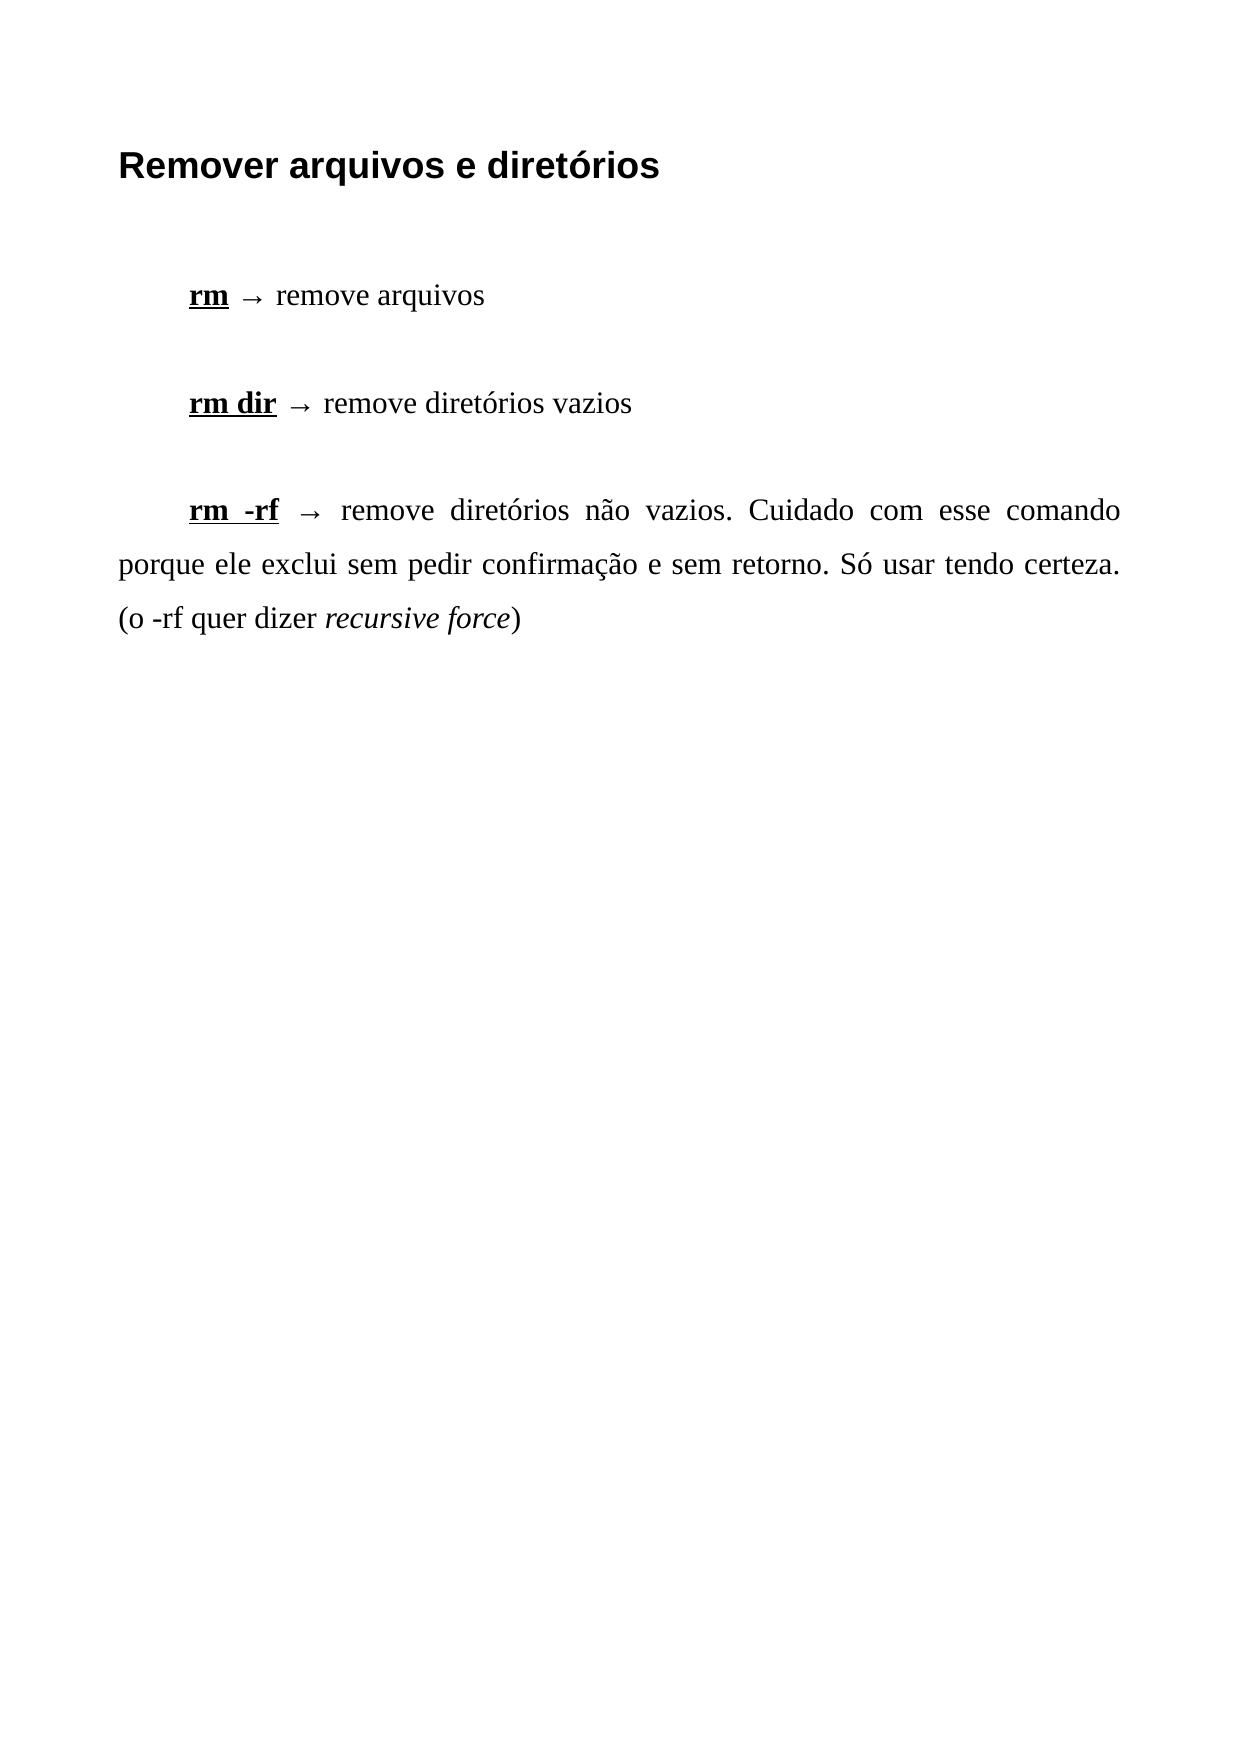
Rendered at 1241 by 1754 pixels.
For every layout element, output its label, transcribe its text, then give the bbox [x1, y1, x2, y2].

text rm -rf → remove diretórios não vazios. Cuidado com esse comando porque ele exclui sem pedir confirmação e sem retorno. Só usar tendo certeza. (o -rf quer dizer recursive force) [118, 492, 1122, 635]
subtitle Remover arquivos e diretórios [118, 143, 1122, 186]
text rm dir → remove diretórios vazios [118, 384, 1122, 420]
text rm → remove arquivos [118, 276, 1122, 312]
